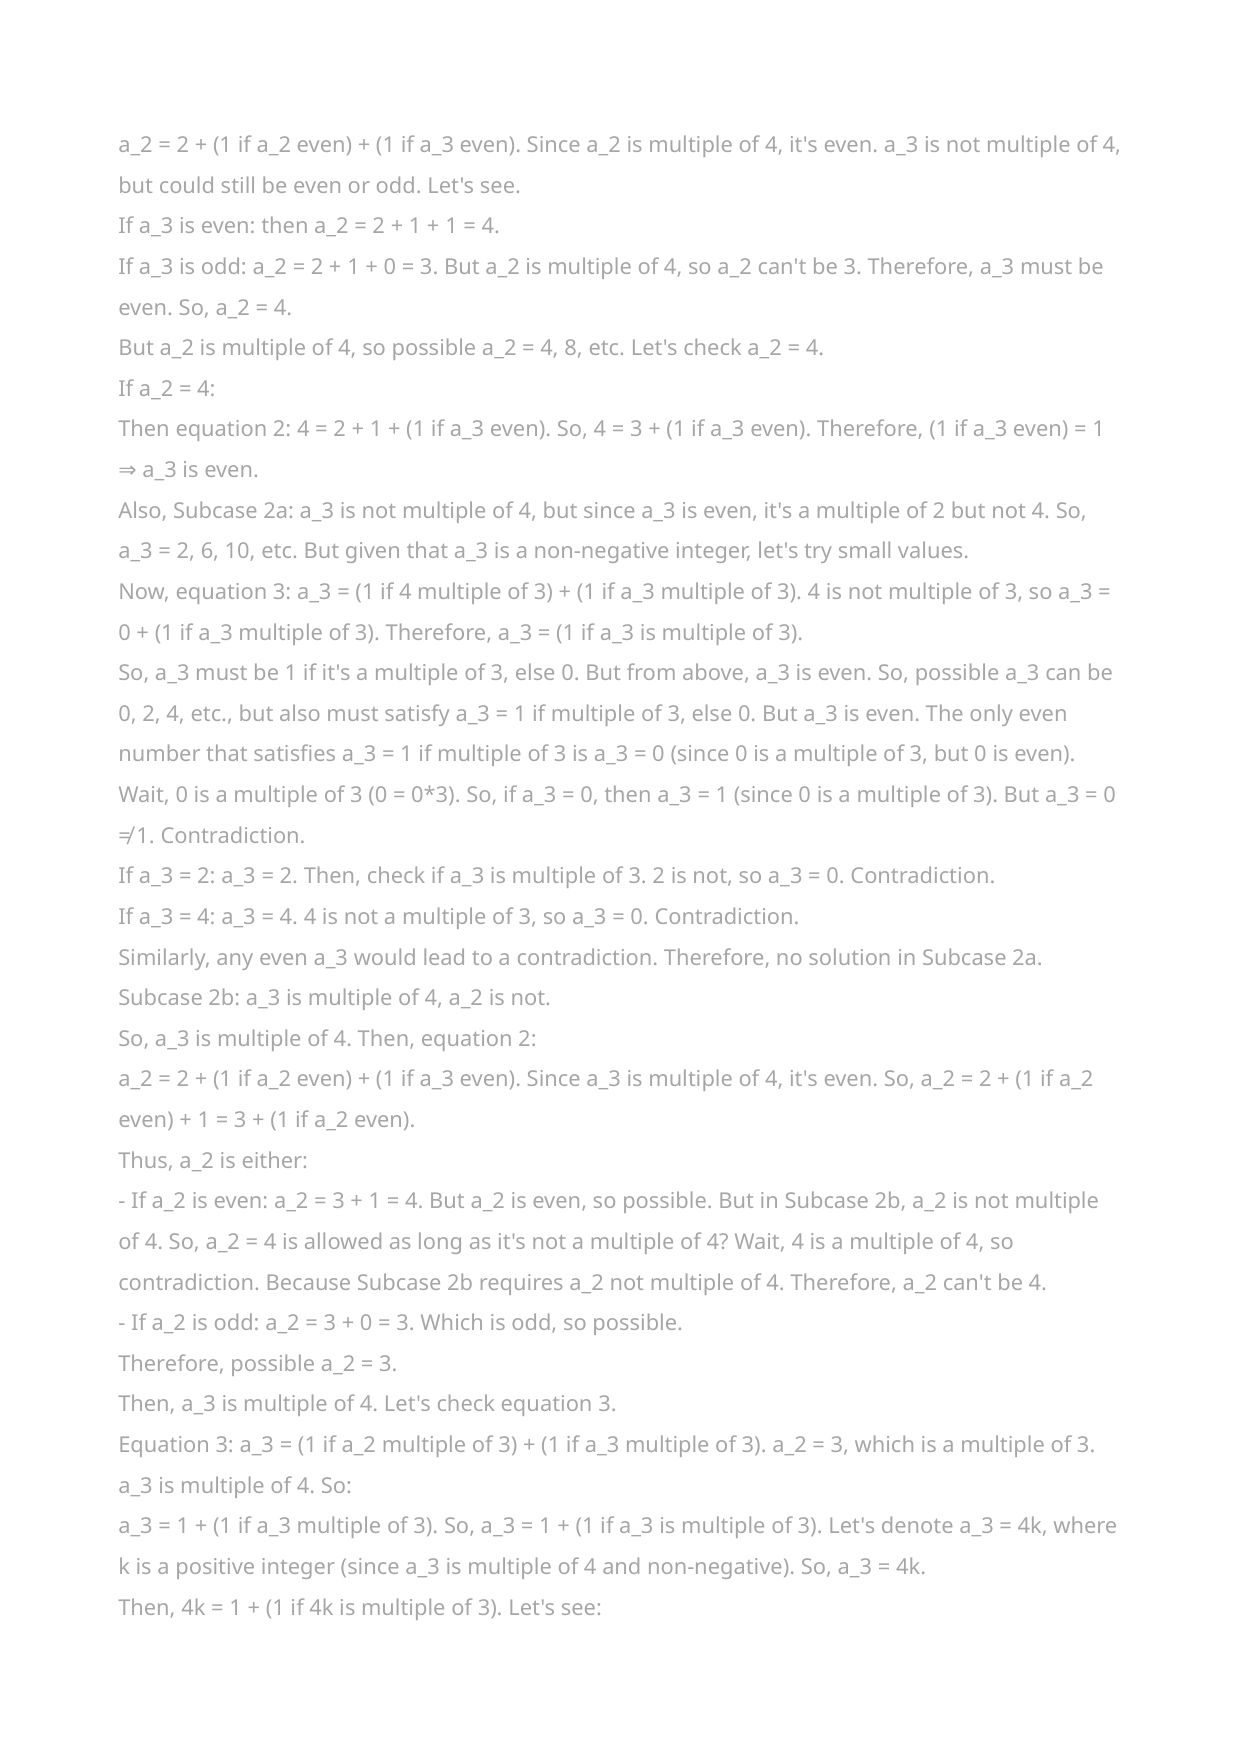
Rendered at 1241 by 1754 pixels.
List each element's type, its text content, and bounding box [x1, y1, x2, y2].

text If a_3 = 4: a_3 = 4. 4 is not a multiple of 3, so a_3 = 0. Contradiction. [118, 890, 1122, 931]
text a_2 = 2 + (1 if a_2 even) + (1 if a_3 even). Since a_3 is multiple of 4, it's even. So, a_2 = 2 + (1 if a_2 even) + 1 = 3 + (1 if a_2 even). [118, 1052, 1122, 1134]
text Then, a_3 is multiple of 4. Let's check equation 3. [118, 1377, 1122, 1418]
text Then, 4k = 1 + (1 if 4k is multiple of 3). Let's see: [118, 1581, 1122, 1621]
text Therefore, possible a_2 = 3. [118, 1337, 1122, 1377]
text - If a_2 is odd: a_2 = 3 + 0 = 3. Which is odd, so possible. [118, 1296, 1122, 1337]
text If a_3 = 2: a_3 = 2. Then, check if a_3 is multiple of 3. 2 is not, so a_3 = 0. Contradiction. [118, 849, 1122, 890]
text a_2 = 2 + (1 if a_2 even) + (1 if a_3 even). Since a_2 is multiple of 4, it's even. a_3 is not multiple of 4, but could still be even or odd. Let's see. [118, 118, 1122, 199]
text Then equation 2: 4 = 2 + 1 + (1 if a_3 even). So, 4 = 3 + (1 if a_3 even). Therefore, (1 if a_3 even) = 1 ⇒ a_3 is even. [118, 402, 1122, 484]
text Equation 3: a_3 = (1 if a_2 multiple of 3) + (1 if a_3 multiple of 3). a_2 = 3, which is a multiple of 3. a_3 is multiple of 4. So: [118, 1418, 1122, 1499]
text So, a_3 is multiple of 4. Then, equation 2: [118, 1012, 1122, 1052]
text Similarly, any even a_3 would lead to a contradiction. Therefore, no solution in Subcase 2a. [118, 931, 1122, 971]
text Subcase 2b: a_3 is multiple of 4, a_2 is not. [118, 971, 1122, 1012]
text If a_2 = 4: [118, 362, 1122, 402]
text a_3 = 1 + (1 if a_3 multiple of 3). So, a_3 = 1 + (1 if a_3 is multiple of 3). Let's denote a_3 = 4k, where k is a positive integer (since a_3 is multiple of 4 and non-negative). So, a_3 = 4k. [118, 1499, 1122, 1581]
text - If a_2 is even: a_2 = 3 + 1 = 4. But a_2 is even, so possible. But in Subcase 2b, a_2 is not multiple of 4. So, a_2 = 4 is allowed as long as it's not a multiple of 4? Wait, 4 is a multiple of 4, so contradiction. Because Subcase 2b requires a_2 not multiple of 4. Therefore, a_2 can't be 4. [118, 1174, 1122, 1296]
text If a_3 is even: then a_2 = 2 + 1 + 1 = 4. [118, 199, 1122, 240]
text But a_2 is multiple of 4, so possible a_2 = 4, 8, etc. Let's check a_2 = 4. [118, 321, 1122, 362]
text So, a_3 must be 1 if it's a multiple of 3, else 0. But from above, a_3 is even. So, possible a_3 can be 0, 2, 4, etc., but also must satisfy a_3 = 1 if multiple of 3, else 0. But a_3 is even. The only even number that satisfies a_3 = 1 if multiple of 3 is a_3 = 0 (since 0 is a multiple of 3, but 0 is even). Wait, 0 is a multiple of 3 (0 = 0*3). So, if a_3 = 0, then a_3 = 1 (since 0 is a multiple of 3). But a_3 = 0 ≠ 1. Contradiction. [118, 646, 1122, 849]
text Now, equation 3: a_3 = (1 if 4 multiple of 3) + (1 if a_3 multiple of 3). 4 is not multiple of 3, so a_3 = 0 + (1 if a_3 multiple of 3). Therefore, a_3 = (1 if a_3 is multiple of 3). [118, 565, 1122, 646]
text Also, Subcase 2a: a_3 is not multiple of 4, but since a_3 is even, it's a multiple of 2 but not 4. So, a_3 = 2, 6, 10, etc. But given that a_3 is a non-negative integer, let's try small values. [118, 484, 1122, 565]
text If a_3 is odd: a_2 = 2 + 1 + 0 = 3. But a_2 is multiple of 4, so a_2 can't be 3. Therefore, a_3 must be even. So, a_2 = 4. [118, 240, 1122, 321]
text Thus, a_2 is either: [118, 1134, 1122, 1174]
